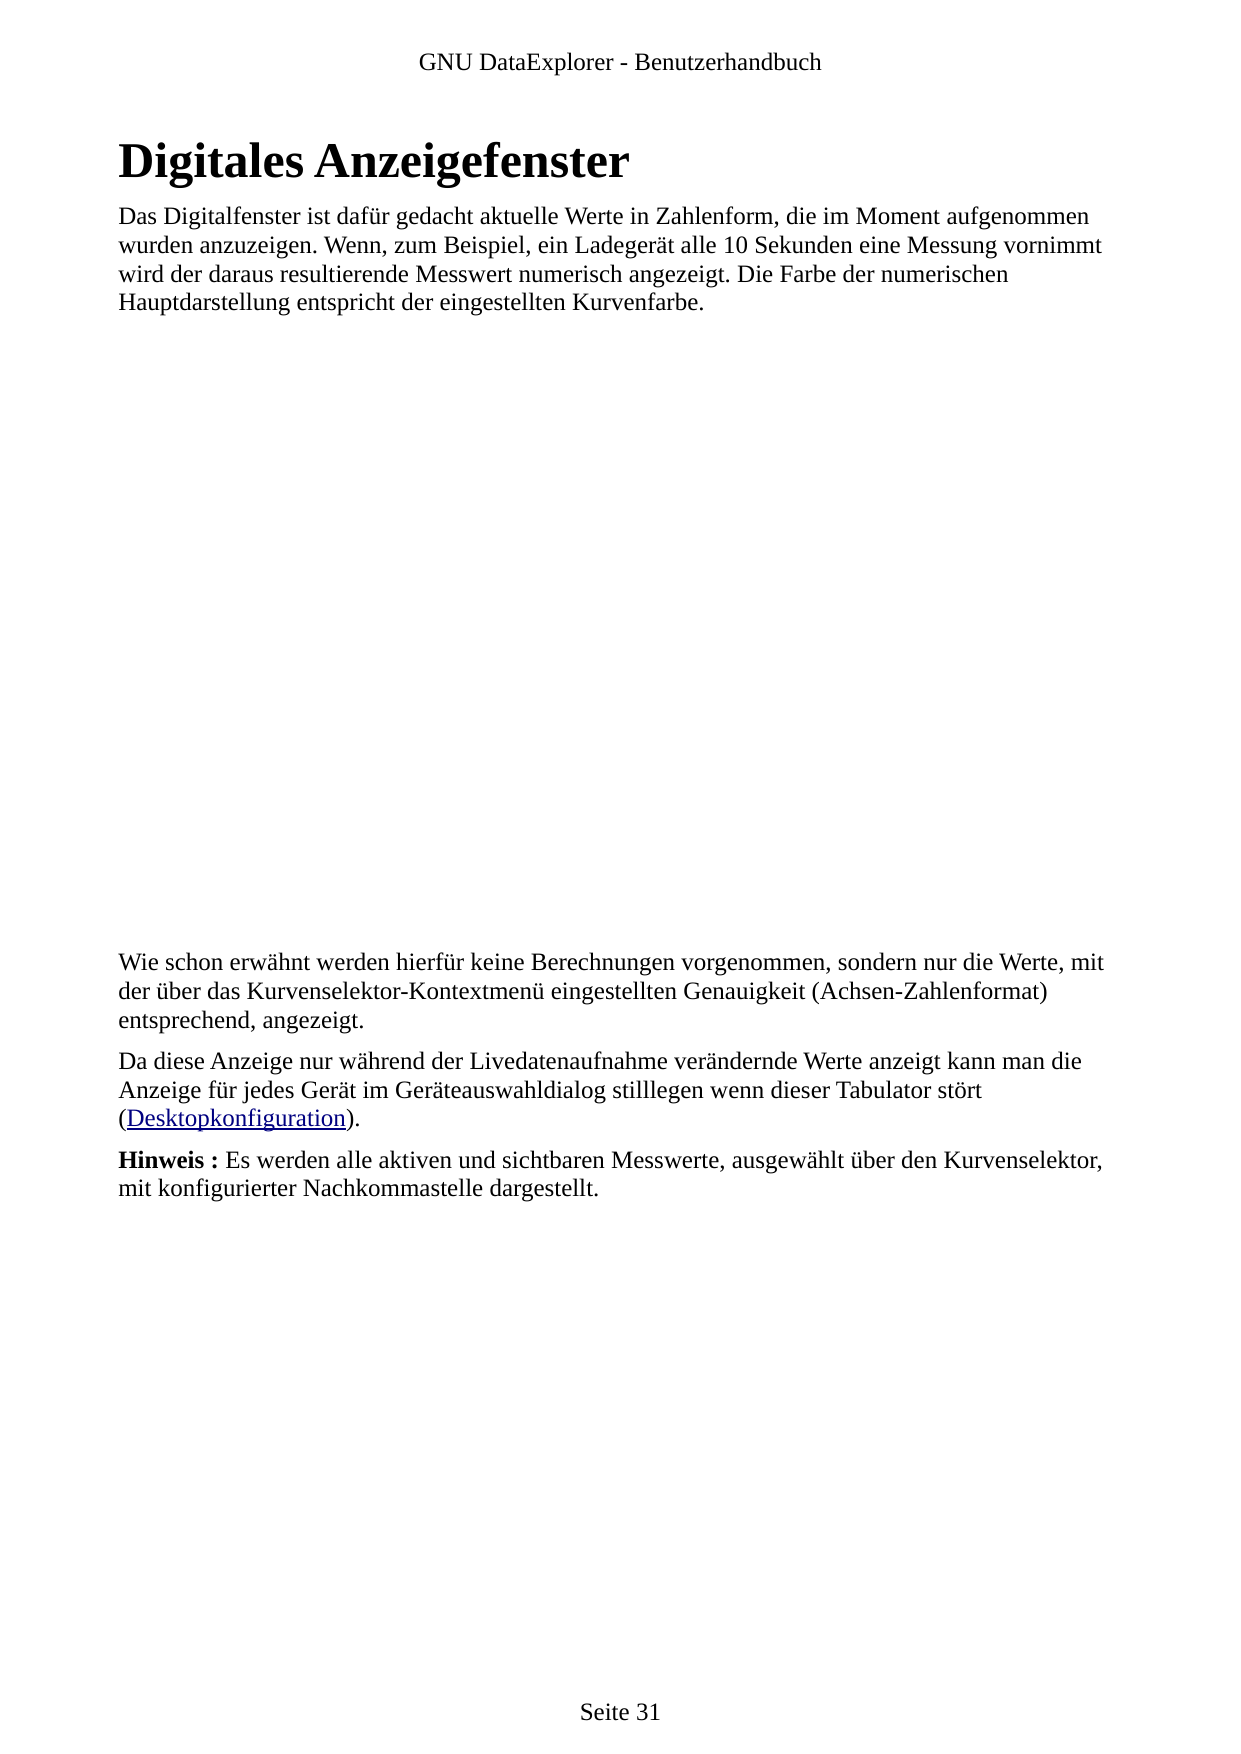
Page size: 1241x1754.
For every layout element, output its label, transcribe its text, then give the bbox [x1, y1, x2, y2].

text Das Digitalfenster ist dafür gedacht aktuelle Werte in Zahlenform, die im Moment aufgenommen wurden anzuzeigen. Wenn, zum Beispiel, ein Ladegerät alle 10 Sekunden eine Messung vornimmt wird der daraus resultierende Messwert numerisch angezeigt. Die Farbe der numerischen Hauptdarstellung entspricht der eingestellten Kurvenfarbe. [118, 201, 1122, 316]
subtitle Digitales Anzeigefenster [118, 131, 1122, 189]
text Da diese Anzeige nur während der Livedatenaufnahme verändernde Werte anzeigt kann man die Anzeige für jedes Gerät im Geräteauswahldialog stilllegen wenn dieser Tabulator stört (Desktopkonfiguration). [118, 1046, 1122, 1132]
text Wie schon erwähnt werden hierfür keine Berechnungen vorgenommen, sondern nur die Werte, mit der über das Kurvenselektor-Kontextmenü eingestellten Genauigkeit (Achsen-Zahlenformat) entsprechend, angezeigt. [118, 947, 1122, 1033]
text Hinweis : Es werden alle aktiven und sichtbaren Messwerte, ausgewählt über den Kurvenselektor, mit konfigurierter Nachkommastelle dargestellt. [118, 1145, 1122, 1202]
